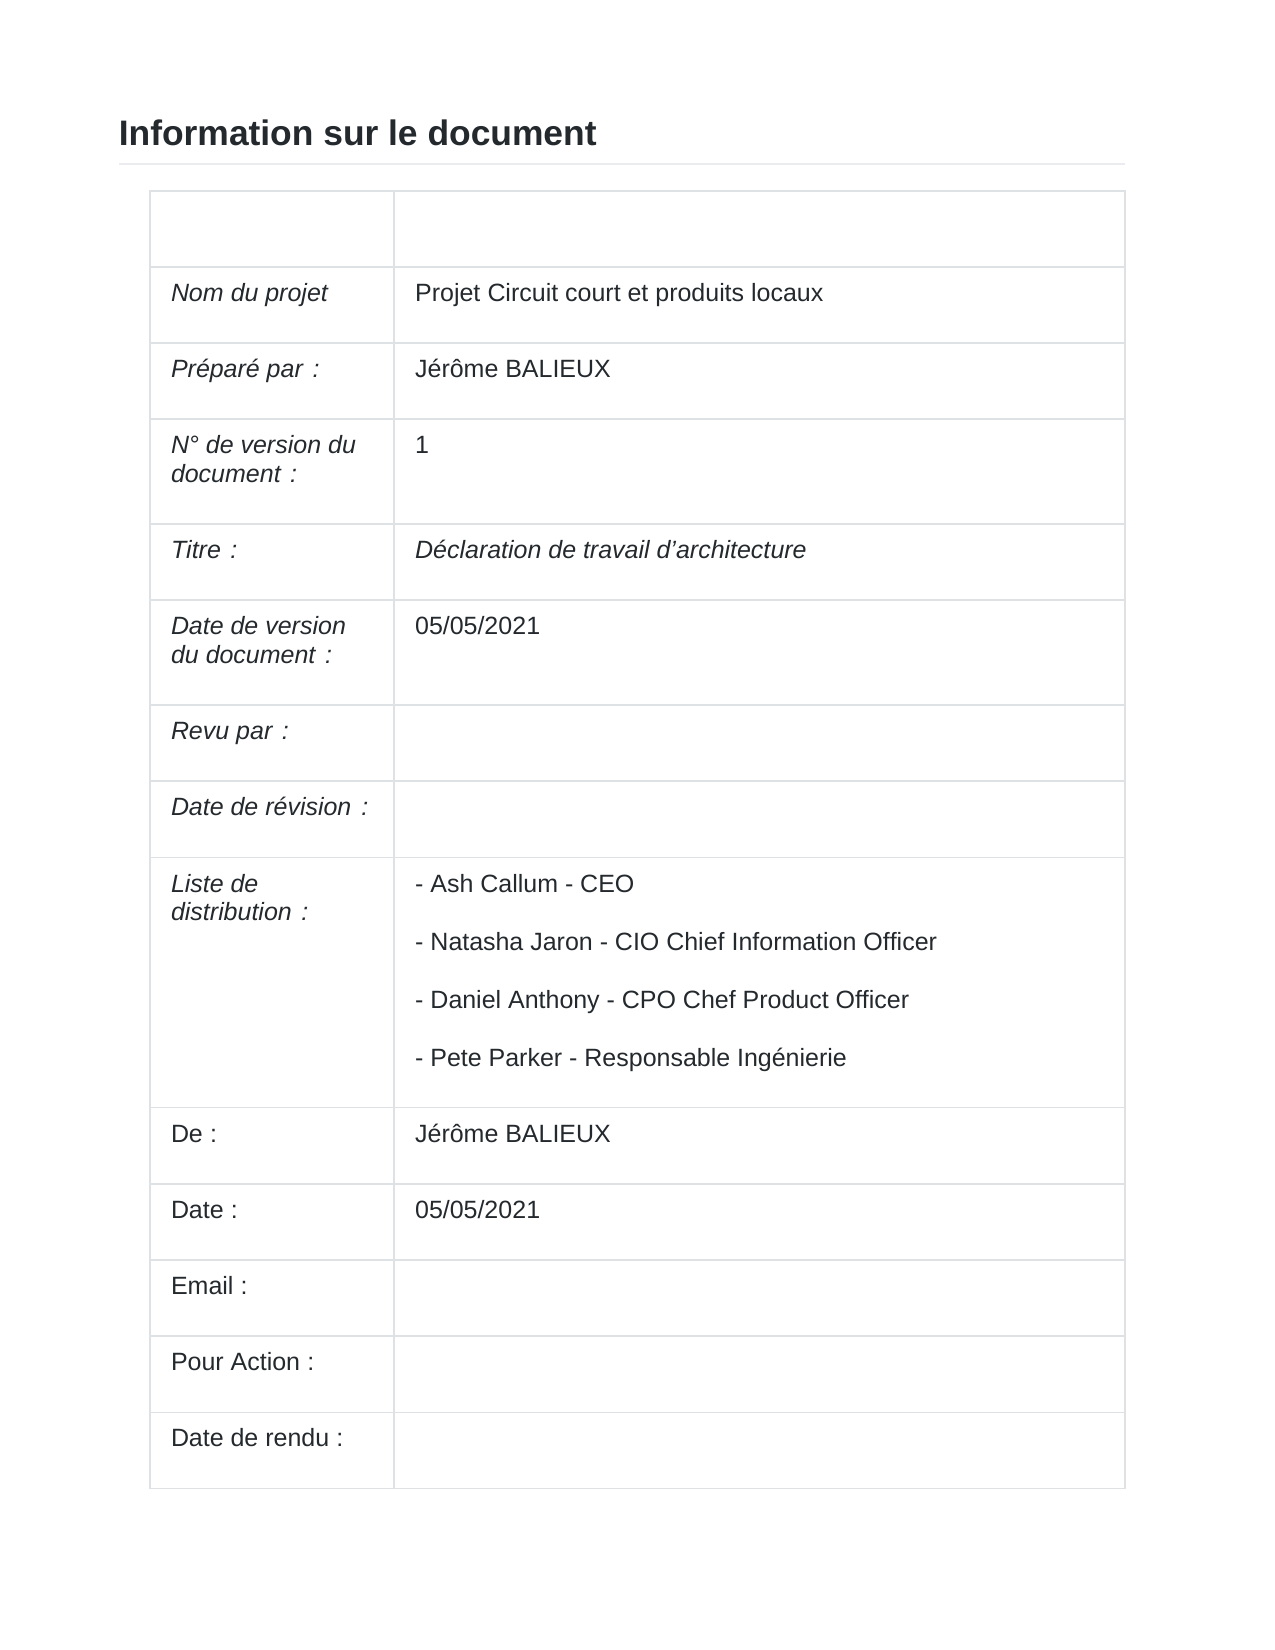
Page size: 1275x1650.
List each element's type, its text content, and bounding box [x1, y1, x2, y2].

table_cell Déclaration de travail d’architecture [395, 525, 1124, 599]
table_cell Pour Action : [151, 1337, 393, 1411]
table_cell Date : [151, 1185, 393, 1259]
table_cell Préparé par : [151, 344, 393, 418]
table_cell Email : [151, 1261, 393, 1335]
table_cell Nom du projet [151, 268, 393, 342]
table_cell Date de révision : [151, 782, 393, 857]
table_cell 05/05/2021 [395, 601, 1124, 704]
table_cell [395, 1261, 1124, 1335]
table_header [395, 192, 1124, 266]
table_cell 1 [395, 420, 1124, 523]
table_cell Jérôme BALIEUX [395, 1108, 1124, 1183]
table_cell [395, 1413, 1124, 1487]
table_cell N° de version du document : [151, 420, 393, 523]
subtitle Information sur le document [119, 112, 1125, 163]
table_cell De : [151, 1108, 393, 1183]
table_cell [395, 782, 1124, 857]
table_header [151, 192, 393, 266]
table_cell Titre : [151, 525, 393, 599]
table_cell Projet Circuit court et produits locaux [395, 268, 1124, 342]
table_cell Jérôme BALIEUX [395, 344, 1124, 418]
table_cell [395, 706, 1124, 780]
table_cell - Ash Callum - CEO - Natasha Jaron - CIO Chief Information Officer - Daniel Anthony - CPO Chef Product Officer - Pete Parker - Responsable Ingénierie [395, 858, 1124, 1107]
table_cell Liste de distribution : [151, 858, 393, 1107]
table_cell Revu par : [151, 706, 393, 780]
table_cell [395, 1337, 1124, 1411]
table_cell Date de rendu : [151, 1413, 393, 1487]
table_cell Date de version du document : [151, 601, 393, 704]
table_cell 05/05/2021 [395, 1185, 1124, 1259]
